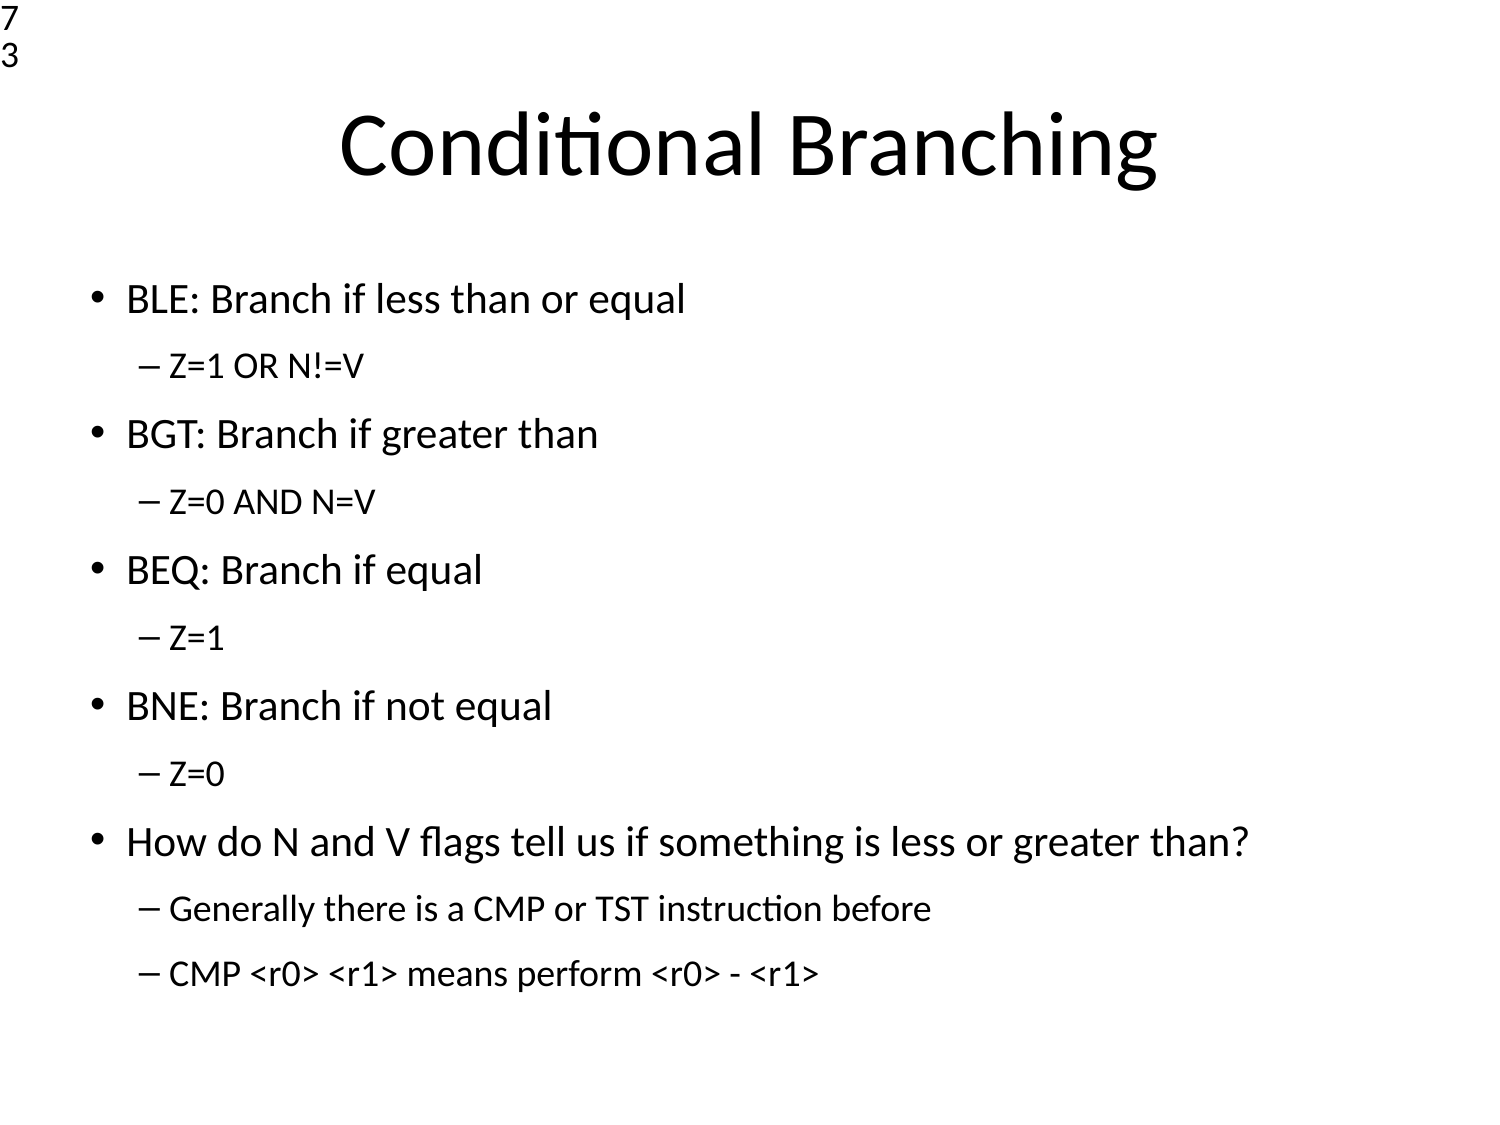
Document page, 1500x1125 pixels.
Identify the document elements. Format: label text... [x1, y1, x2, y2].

title Conditional Branching [75, 45, 1425, 233]
list BLE: Branch if less than or equal Z=1 OR N!=V BGT: Branch if greater than Z=0 AND N=V BEQ: Branch if equal Z=1 BNE: Branch if not equal Z=0 How do N and V flags tell us if something is less or greater than? Generally there is a CMP or TST instruction before CMP <r0> <r1> means perform <r0> - <r1> [75, 262, 1425, 1005]
